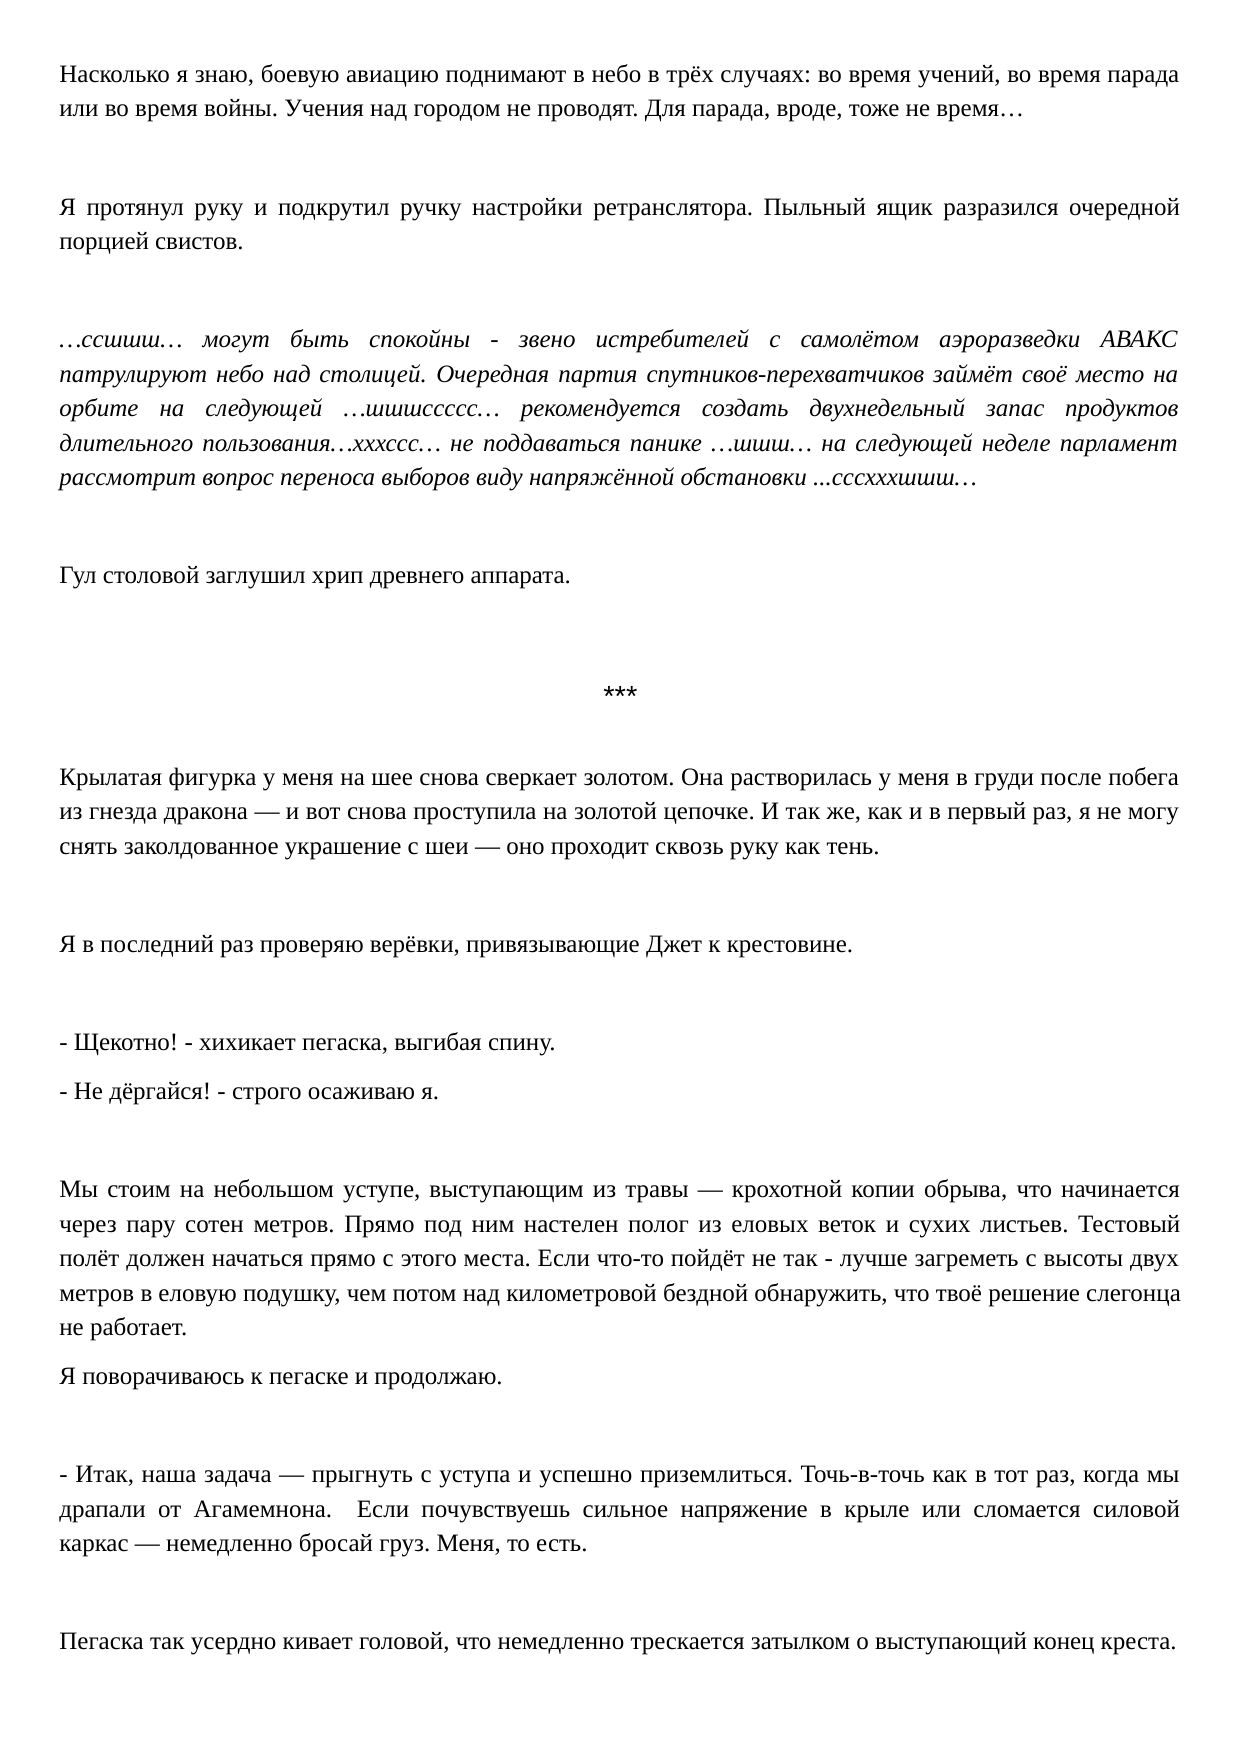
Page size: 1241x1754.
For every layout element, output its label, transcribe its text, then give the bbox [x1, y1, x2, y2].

text - Щекотно! - хихикает пегаска, выгибая спину. [59, 1027, 1181, 1056]
text Мы стоим на небольшом уступе, выступающим из травы — крохотной копии обрыва, что начинается через пару сотен метров. Прямо под ним настелен полог из еловых веток и сухих листьев. Тестовый полёт должен начаться прямо с этого места. Если что-то пойдёт не так - лучше загреметь с высоты двух метров в еловую подушку, чем потом над километровой бездной обнаружить, что твоё решение слегонца не работает. [59, 1174, 1181, 1341]
text Я протянул руку и подкрутил ручку настройки ретранслятора. Пыльный ящик разразился очередной порцией свистов. [59, 192, 1181, 255]
text Насколько я знаю, боевую авиацию поднимают в небо в трёх случаях: во время учений, во время парада или во время войны. Учения над городом не проводят. Для парада, вроде, тоже не время… [59, 59, 1181, 122]
text - Не дёргайся! - строго осаживаю я. [59, 1076, 1181, 1105]
text Гул столовой заглушил хрип древнего аппарата. [59, 560, 1181, 589]
text Пегаска так усердно кивает головой, что немедленно трескается затылком о выступающий конец креста. [59, 1626, 1181, 1655]
text Крылатая фигурка у меня на шее снова сверкает золотом. Она растворилась у меня в груди после побега из гнезда дракона — и вот снова проступила на золотой цепочке. И так же, как и в первый раз, я не могу снять заколдованное украшение с шеи — оно проходит сквозь руку как тень. [59, 762, 1181, 859]
text Я в последний раз проверяю верёвки, привязывающие Джет к крестовине. [59, 929, 1181, 958]
text - Итак, наша задача — прыгнуть с уступа и успешно приземлиться. Точь-в-точь как в тот раз, когда мы драпали от Агамемнона. Если почувствуешь сильное напряжение в крыле или сломается силовой каркас — немедленно бросай груз. Меня, то есть. [59, 1459, 1181, 1557]
subtitle *** [59, 679, 1181, 713]
text …ccшшш… могут быть спокойны - звено истребителей с самолётом аэроразведки АВАКС патрулируют небо над столицей. Очередная партия спутников-перехватчиков займёт своё место на орбите на следующей …шшшссссс… рекомендуется создать двухнедельный запас продуктов длительного пользования…хххссс… не поддаваться панике …шшш… на следующей неделе парламент рассмотрит вопрос переноса выборов виду напряжённой обстановки ...сссхххшшш… [59, 324, 1181, 491]
text Я поворачиваюсь к пегаске и продолжаю. [59, 1361, 1181, 1390]
